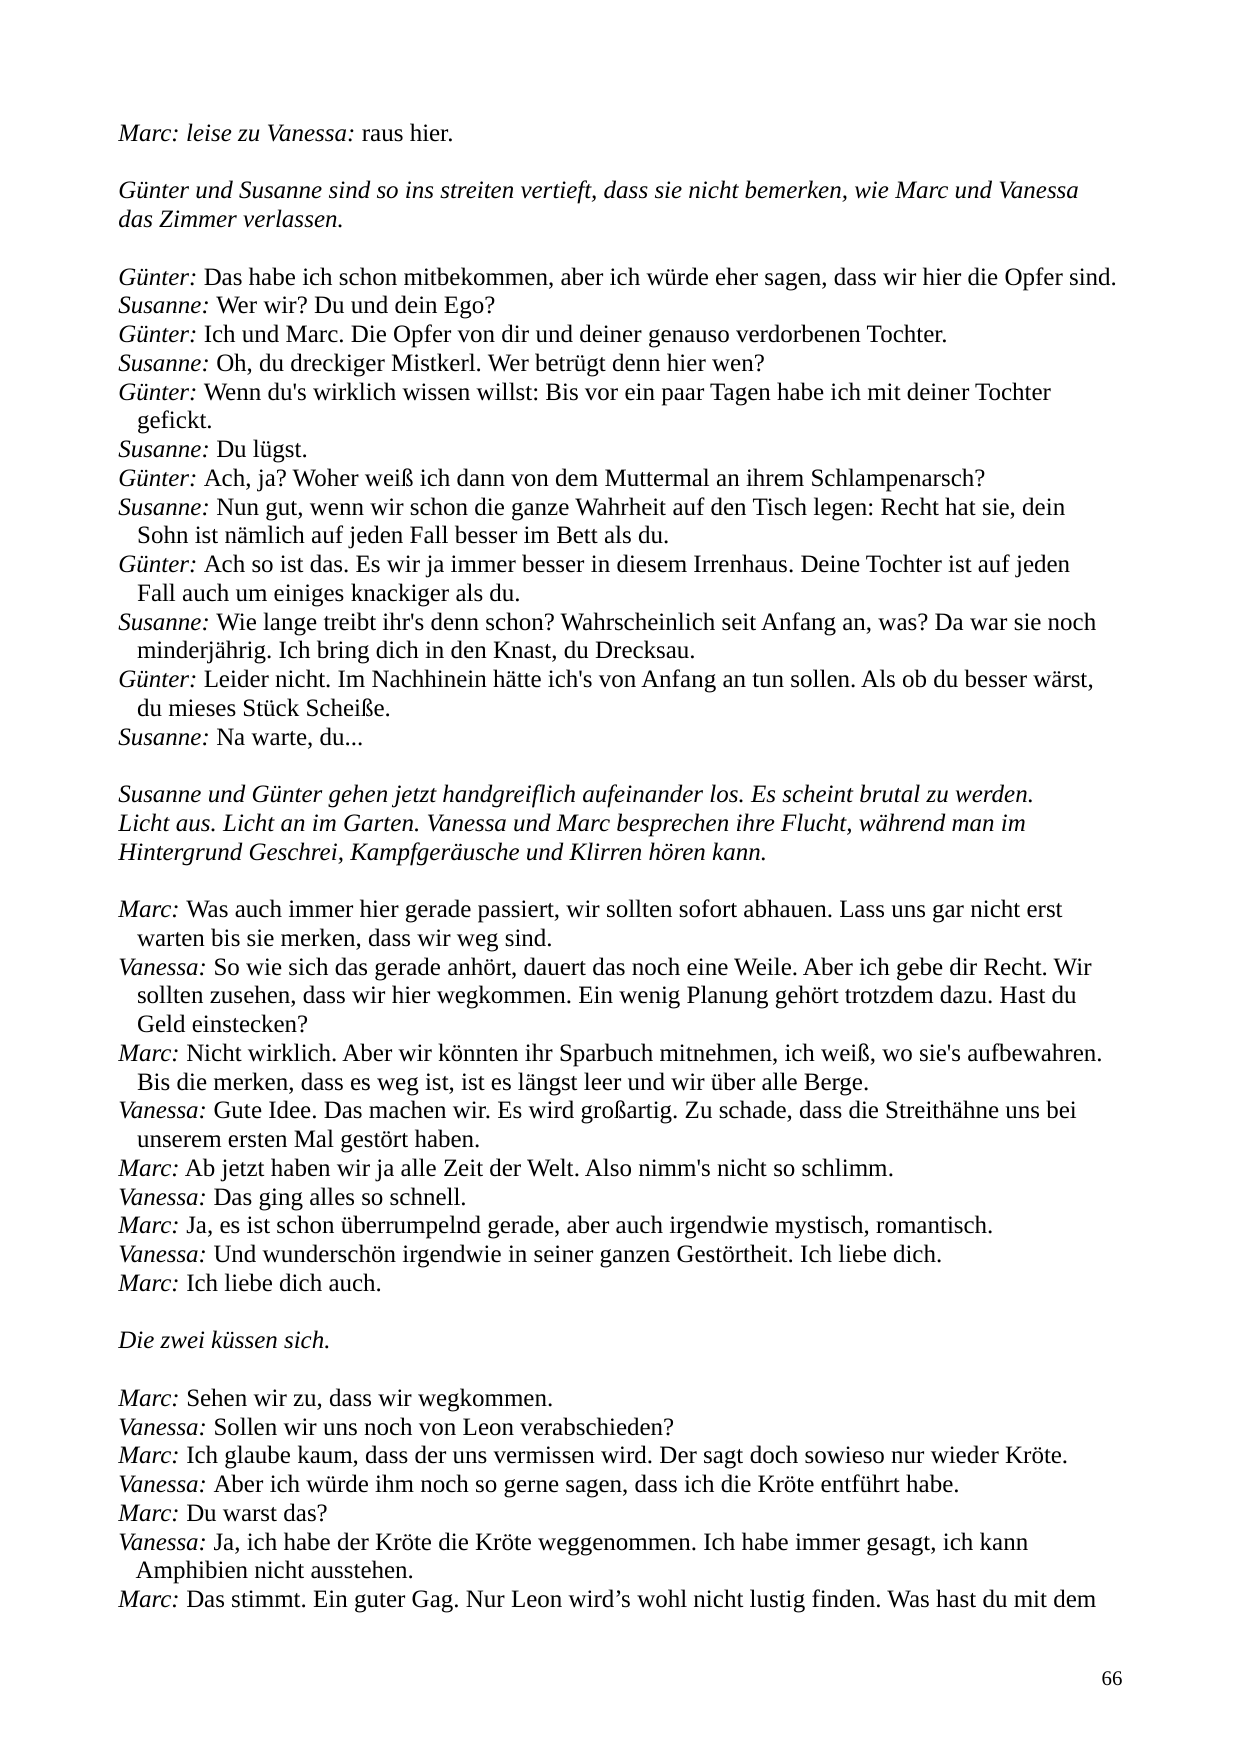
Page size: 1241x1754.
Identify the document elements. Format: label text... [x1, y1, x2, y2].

text Marc: Das stimmt. Ein guter Gag. Nur Leon wird’s wohl nicht lustig finden. Was hast du mit dem [118, 1584, 1122, 1613]
text Susanne: Oh, du dreckiger Mistkerl. Wer betrügt denn hier wen? [118, 348, 1122, 377]
text Vanessa: So wie sich das gerade anhört, dauert das noch eine Weile. Aber ich gebe dir Recht. Wir [118, 952, 1122, 981]
text Marc: Nicht wirklich. Aber wir könnten ihr Sparbuch mitnehmen, ich weiß, wo sie's aufbewahren. [118, 1038, 1122, 1067]
text Marc: leise zu Vanessa: raus hier. [118, 118, 1122, 147]
text Susanne: Wie lange treibt ihr's denn schon? Wahrscheinlich seit Anfang an, was? Da war sie noch [118, 607, 1122, 636]
text du mieses Stück Scheiße. [118, 693, 1122, 722]
text Geld einstecken? [118, 1009, 1122, 1038]
text Sohn ist nämlich auf jeden Fall besser im Bett als du. [118, 521, 1122, 549]
text Susanne: Wer wir? Du und dein Ego? [118, 291, 1122, 319]
text Die zwei küssen sich. [118, 1326, 1122, 1354]
text Marc: Ich glaube kaum, dass der uns vermissen wird. Der sagt doch sowieso nur wieder Kröte. [118, 1441, 1122, 1469]
text Susanne: Na warte, du... [118, 722, 1122, 751]
text Günter: Wenn du's wirklich wissen willst: Bis vor ein paar Tagen habe ich mit deiner Tochter [118, 377, 1122, 406]
text Vanessa: Sollen wir uns noch von Leon verabschieden? [118, 1412, 1122, 1441]
text Günter: Ach so ist das. Es wir ja immer besser in diesem Irrenhaus. Deine Tochter ist auf jeden [118, 549, 1122, 578]
text Susanne: Nun gut, wenn wir schon die ganze Wahrheit auf den Tisch legen: Recht hat sie, dein [118, 492, 1122, 521]
text Vanessa: Das ging alles so schnell. [118, 1182, 1122, 1211]
text Vanessa: Ja, ich habe der Kröte die Kröte weggenommen. Ich habe immer gesagt, ich kann [118, 1527, 1122, 1556]
text Günter: Leider nicht. Im Nachhinein hätte ich's von Anfang an tun sollen. Als ob du besser wärst, [118, 664, 1122, 693]
text Marc: Sehen wir zu, dass wir wegkommen. [118, 1383, 1122, 1412]
text Vanessa: Aber ich würde ihm noch so gerne sagen, dass ich die Kröte entführt habe. [118, 1469, 1122, 1498]
text Susanne und Günter gehen jetzt handgreiflich aufeinander los. Es scheint brutal zu werden. [118, 779, 1122, 808]
text Vanessa: Gute Idee. Das machen wir. Es wird großartig. Zu schade, dass die Streithähne uns bei [118, 1096, 1122, 1124]
text Amphibien nicht ausstehen. [118, 1556, 1122, 1584]
text Marc: Ja, es ist schon überrumpelnd gerade, aber auch irgendwie mystisch, romantisch. [118, 1211, 1122, 1239]
text unserem ersten Mal gestört haben. [118, 1124, 1122, 1153]
text Günter: Ich und Marc. Die Opfer von dir und deiner genauso verdorbenen Tochter. [118, 319, 1122, 348]
text Marc: Ab jetzt haben wir ja alle Zeit der Welt. Also nimm's nicht so schlimm. [118, 1153, 1122, 1182]
text warten bis sie merken, dass wir weg sind. [118, 923, 1122, 952]
text Fall auch um einiges knackiger als du. [118, 578, 1122, 607]
text Susanne: Du lügst. [118, 434, 1122, 463]
text Marc: Was auch immer hier gerade passiert, wir sollten sofort abhauen. Lass uns gar nicht erst [118, 894, 1122, 923]
text Vanessa: Und wunderschön irgendwie in seiner ganzen Gestörtheit. Ich liebe dich. [118, 1239, 1122, 1268]
text Marc: Ich liebe dich auch. [118, 1268, 1122, 1297]
text Günter: Das habe ich schon mitbekommen, aber ich würde eher sagen, dass wir hier die Opfer sind. [118, 262, 1122, 291]
text Günter: Ach, ja? Woher weiß ich dann von dem Muttermal an ihrem Schlampenarsch? [118, 463, 1122, 492]
text Günter und Susanne sind so ins streiten vertieft, dass sie nicht bemerken, wie Marc und Vanessa das Zimmer verlassen. [118, 176, 1122, 233]
text Bis die merken, dass es weg ist, ist es längst leer und wir über alle Berge. [118, 1067, 1122, 1096]
text sollten zusehen, dass wir hier wegkommen. Ein wenig Planung gehört trotzdem dazu. Hast du [118, 981, 1122, 1009]
text minderjährig. Ich bring dich in den Knast, du Drecksau. [118, 636, 1122, 664]
text Licht aus. Licht an im Garten. Vanessa und Marc besprechen ihre Flucht, während man im Hintergrund Geschrei, Kampfgeräusche und Klirren hören kann. [118, 808, 1122, 866]
text Marc: Du warst das? [118, 1498, 1122, 1527]
text gefickt. [118, 406, 1122, 434]
